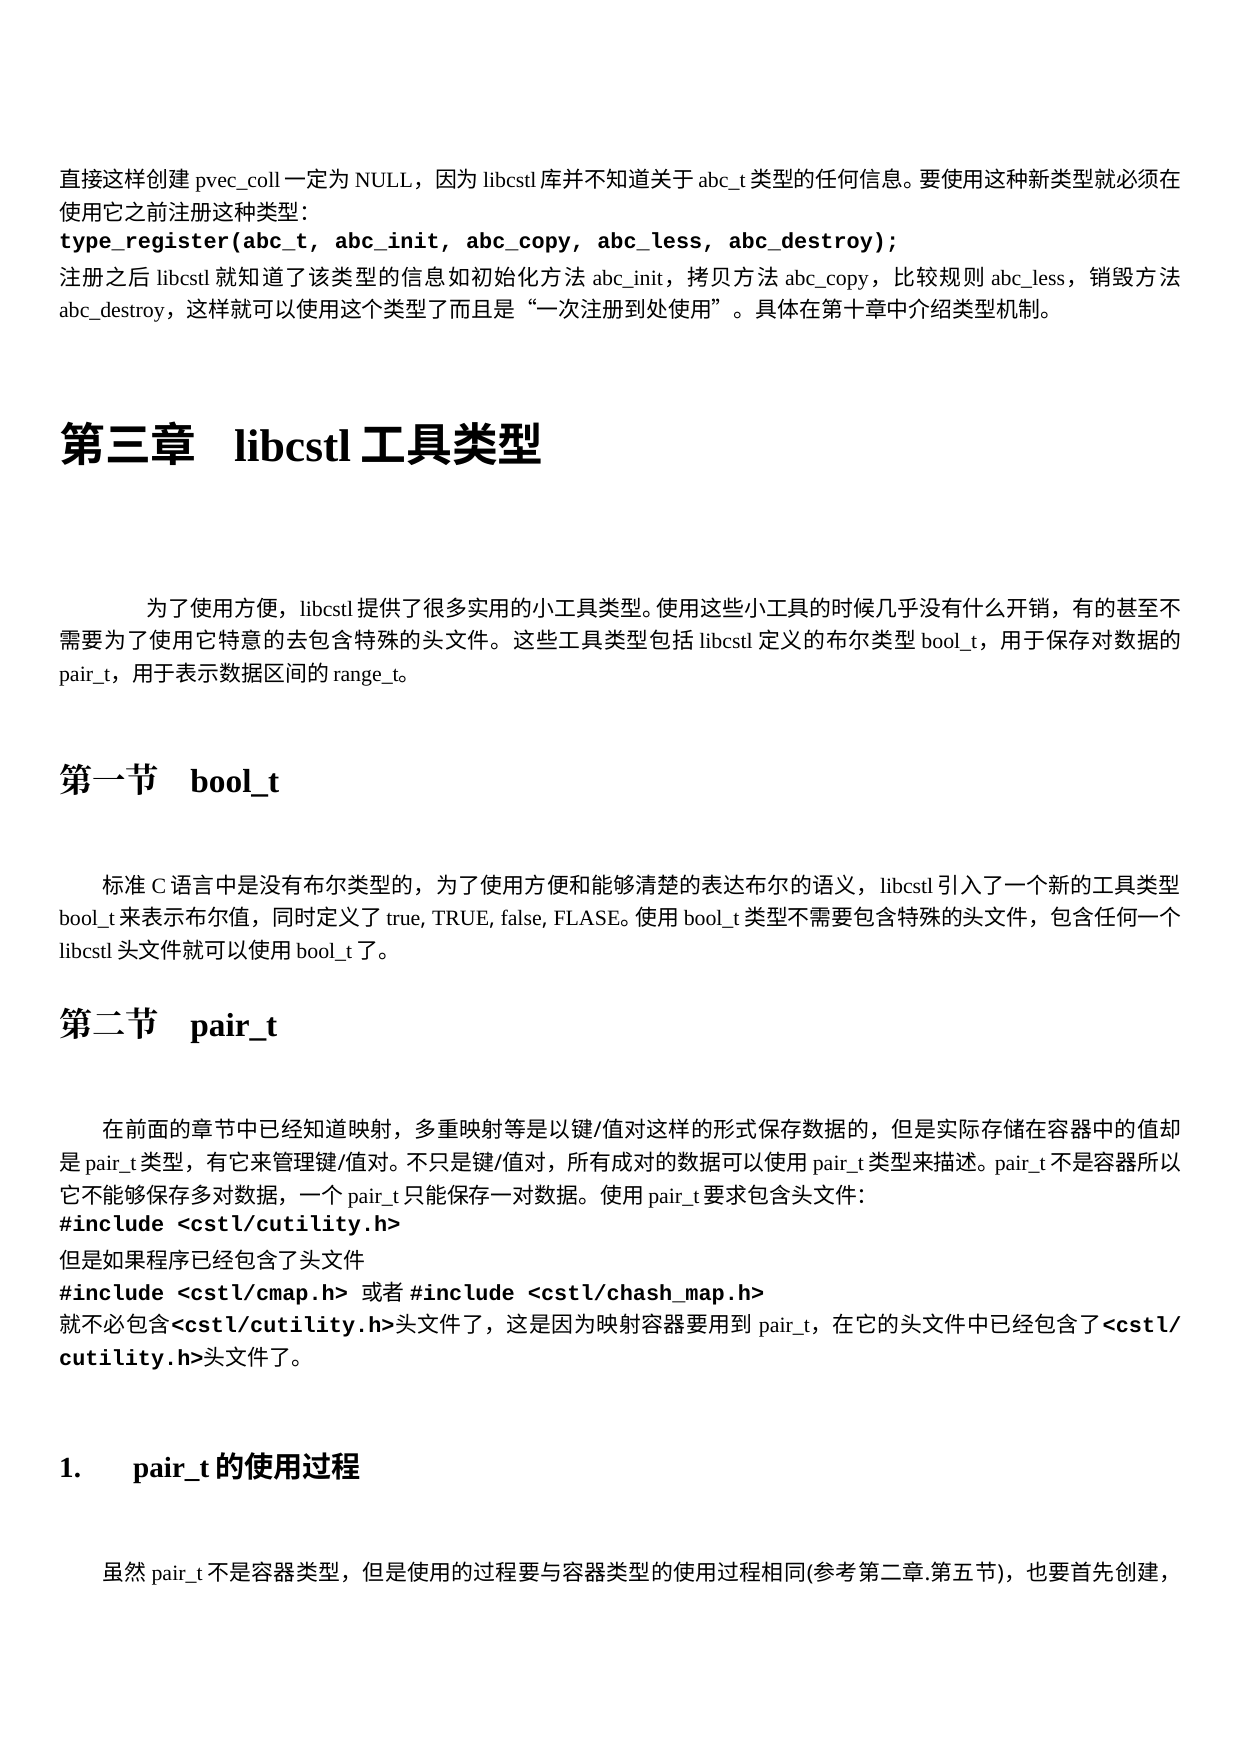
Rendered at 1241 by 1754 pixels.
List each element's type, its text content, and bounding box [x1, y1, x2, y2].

text 在前面的章节中已经知道映射，多重映射等是以键/值对这样的形式保存数据的，但是实际存储在容器中的值却是pair_t类型，有它来管理键/值对。不只是键/值对，所有成对的数据可以使用pair_t类型来描述。pair_t不是容器所以它不能够保存多对数据，一个pair_t只能保存一对数据。使用pair_t要求包含头文件： [59, 1112, 1181, 1210]
text 就不必包含<cstl/cutility.h>头文件了，这是因为映射容器要用到pair_t，在它的头文件中已经包含了<cstl/cutility.h>头文件了。 [59, 1307, 1181, 1372]
subtitle pair_t [59, 992, 1181, 1057]
text 标准C语言中是没有布尔类型的，为了使用方便和能够清楚的表达布尔的语义，libcstl引入了一个新的工具类型bool_t来表示布尔值，同时定义了true, TRUE, false, FLASE。使用bool_t类型不需要包含特殊的头文件，包含任何一个libcstl头文件就可以使用bool_t了。 [59, 868, 1181, 965]
text 为了使用方便，libcstl提供了很多实用的小工具类型。使用这些小工具的时候几乎没有什么开销，有的甚至不需要为了使用它特意的去包含特殊的头文件。这些工具类型包括libcstl定义的布尔类型bool_t，用于保存对数据的pair_t，用于表示数据区间的range_t。 [59, 591, 1181, 688]
text 虽然pair_t不是容器类型，但是使用的过程要与容器类型的使用过程相同(参考第二章.第五节)，也要首先创建， [59, 1555, 1181, 1587]
subtitle libcstl工具类型 [59, 392, 1181, 490]
subtitle pair_t的使用过程 [59, 1432, 1181, 1497]
text #include <cstl/cmap.h> 或者 #include <cstl/chash_map.h> [59, 1275, 1181, 1307]
text 但是如果程序已经包含了头文件 [59, 1242, 1181, 1275]
text type_register(abc_t, abc_init, abc_copy, abc_less, abc_destroy); [59, 227, 1181, 259]
subtitle bool_t [59, 748, 1181, 813]
text #include <cstl/cutility.h> [59, 1210, 1181, 1242]
text 注册之后libcstl就知道了该类型的信息如初始化方法abc_init，拷贝方法abc_copy，比较规则abc_less，销毁方法abc_destroy，这样就可以使用这个类型了而且是“一次注册到处使用”。具体在第十章中介绍类型机制。 [59, 259, 1181, 324]
text 直接这样创建 pvec_coll一定为NULL，因为libcstl库并不知道关于abc_t类型的任何信息。要使用这种新类型就必须在使用它之前注册这种类型： [59, 162, 1181, 227]
